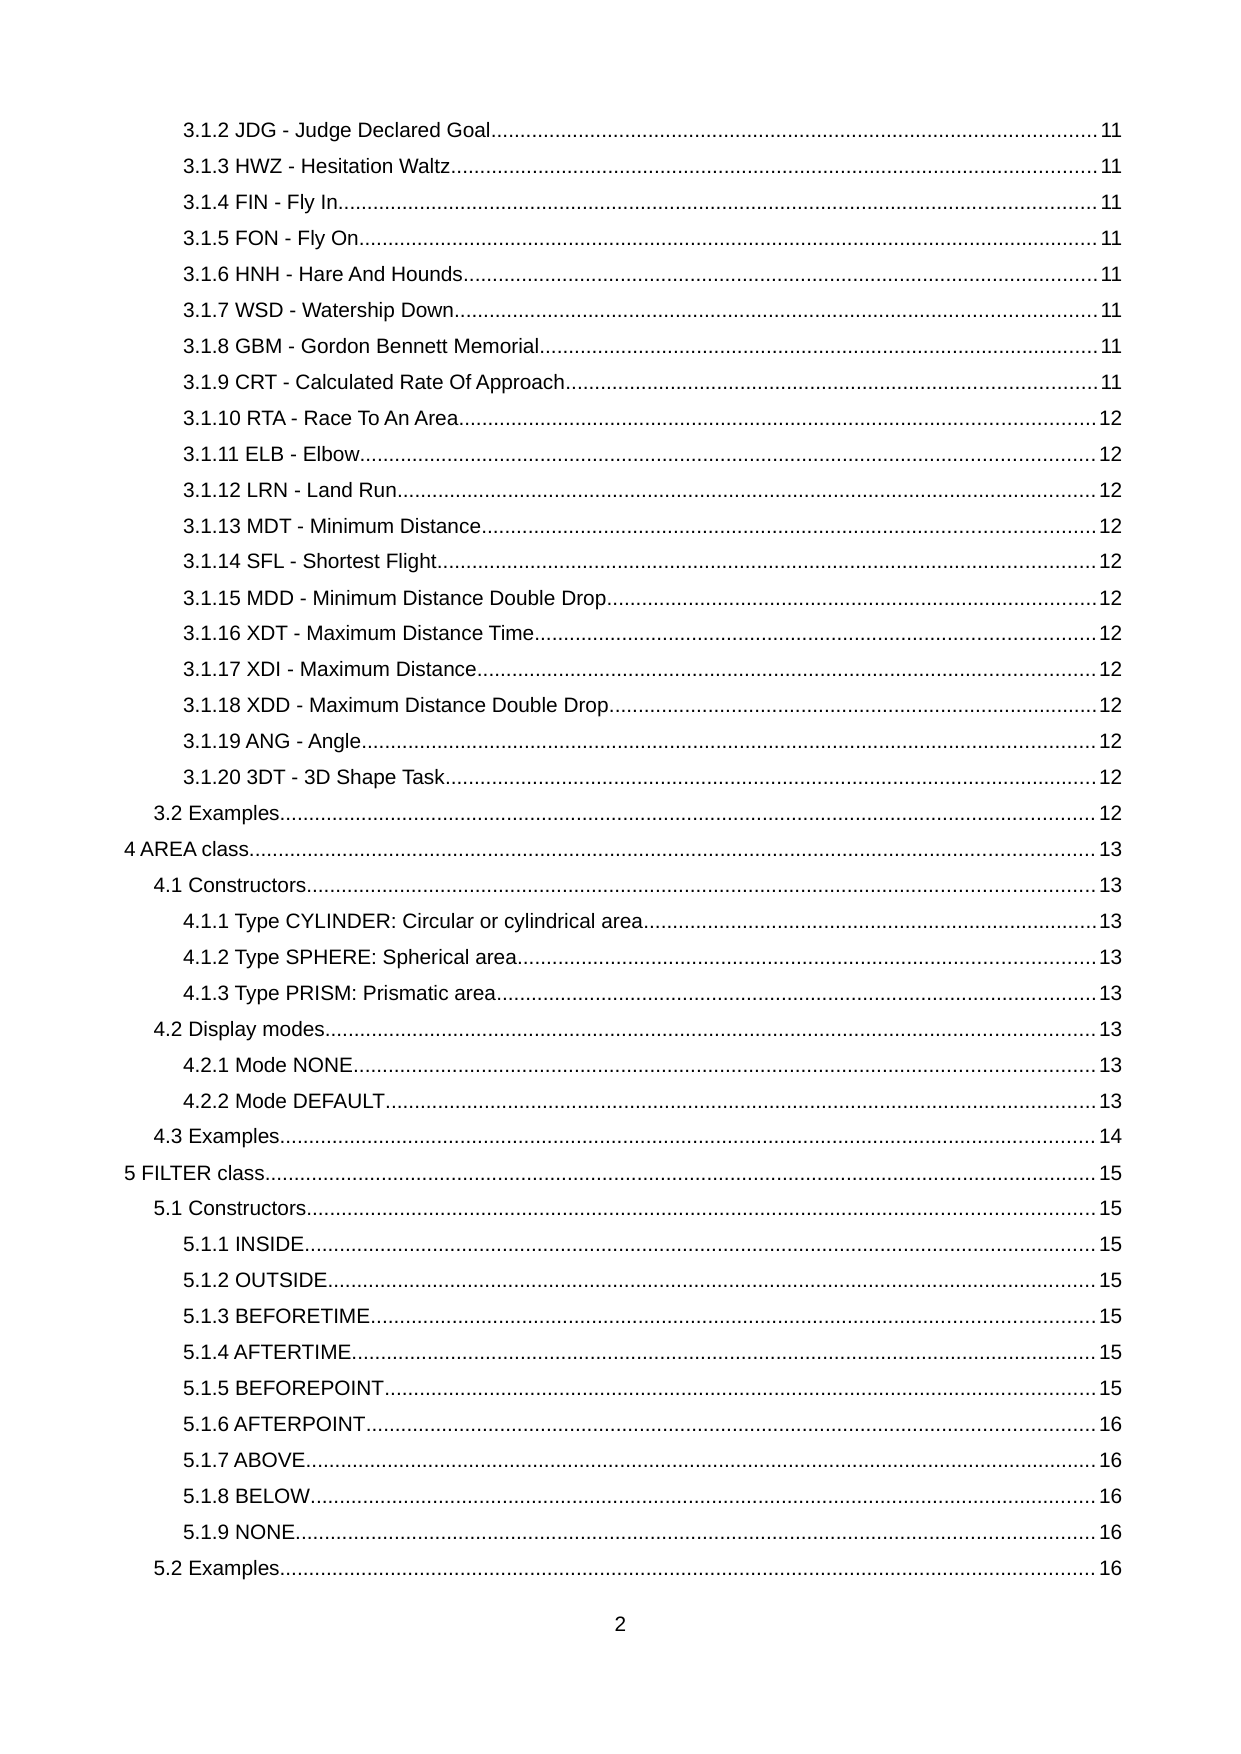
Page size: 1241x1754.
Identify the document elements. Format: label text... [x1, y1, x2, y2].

text 3.1.17 XDI - Maximum Distance 12 [177, 657, 1122, 681]
text 4.3 Examples 14 [148, 1124, 1122, 1148]
text 4.1 Constructors 13 [148, 873, 1122, 897]
text 3.1.6 HNH - Hare And Hounds 11 [177, 262, 1122, 286]
text 3.1.11 ELB - Elbow 12 [177, 442, 1122, 466]
text 4.2 Display modes 13 [148, 1017, 1122, 1041]
text 4.2.1 Mode NONE 13 [177, 1052, 1122, 1076]
text 3.1.2 JDG - Judge Declared Goal 11 [177, 118, 1122, 142]
text 5.1.1 INSIDE 15 [177, 1232, 1122, 1256]
text 5 FILTER class 15 [118, 1160, 1122, 1184]
text 3.1.5 FON - Fly On 11 [177, 226, 1122, 250]
text 5.1 Constructors 15 [148, 1196, 1122, 1220]
text 3.1.7 WSD - Watership Down 11 [177, 298, 1122, 322]
text 5.1.3 BEFORETIME 15 [177, 1304, 1122, 1328]
text 5.1.5 BEFOREPOINT 15 [177, 1376, 1122, 1400]
text 3.1.15 MDD - Minimum Distance Double Drop 12 [177, 585, 1122, 609]
text 5.1.6 AFTERPOINT 16 [177, 1412, 1122, 1436]
text 5.1.9 NONE 16 [177, 1520, 1122, 1544]
text 3.1.8 GBM - Gordon Bennett Memorial 11 [177, 334, 1122, 358]
text 3.1.4 FIN - Fly In 11 [177, 190, 1122, 214]
text 4.1.2 Type SPHERE: Spherical area 13 [177, 945, 1122, 969]
text 3.1.13 MDT - Minimum Distance 12 [177, 513, 1122, 537]
text 5.1.8 BELOW 16 [177, 1484, 1122, 1508]
text 3.1.3 HWZ - Hesitation Waltz 11 [177, 154, 1122, 178]
text 3.1.9 CRT - Calculated Rate Of Approach 11 [177, 370, 1122, 394]
text 4 AREA class 13 [118, 837, 1122, 861]
text 5.1.7 ABOVE 16 [177, 1448, 1122, 1472]
text 4.1.3 Type PRISM: Prismatic area 13 [177, 981, 1122, 1004]
text 3.1.12 LRN - Land Run 12 [177, 477, 1122, 501]
text 3.1.10 RTA - Race To An Area 12 [177, 406, 1122, 429]
text 3.2 Examples 12 [148, 801, 1122, 825]
text 3.1.18 XDD - Maximum Distance Double Drop 12 [177, 693, 1122, 717]
text 4.1.1 Type CYLINDER: Circular or cylindrical area 13 [177, 909, 1122, 933]
text 5.1.2 OUTSIDE 15 [177, 1268, 1122, 1292]
text 3.1.20 3DT - 3D Shape Task 12 [177, 765, 1122, 789]
text 3.1.19 ANG - Angle 12 [177, 729, 1122, 753]
text 5.2 Examples 16 [148, 1556, 1122, 1579]
text 3.1.14 SFL - Shortest Flight 12 [177, 549, 1122, 573]
text 5.1.4 AFTERTIME 15 [177, 1340, 1122, 1364]
text 3.1.16 XDT - Maximum Distance Time 12 [177, 621, 1122, 645]
text 4.2.2 Mode DEFAULT 13 [177, 1088, 1122, 1112]
